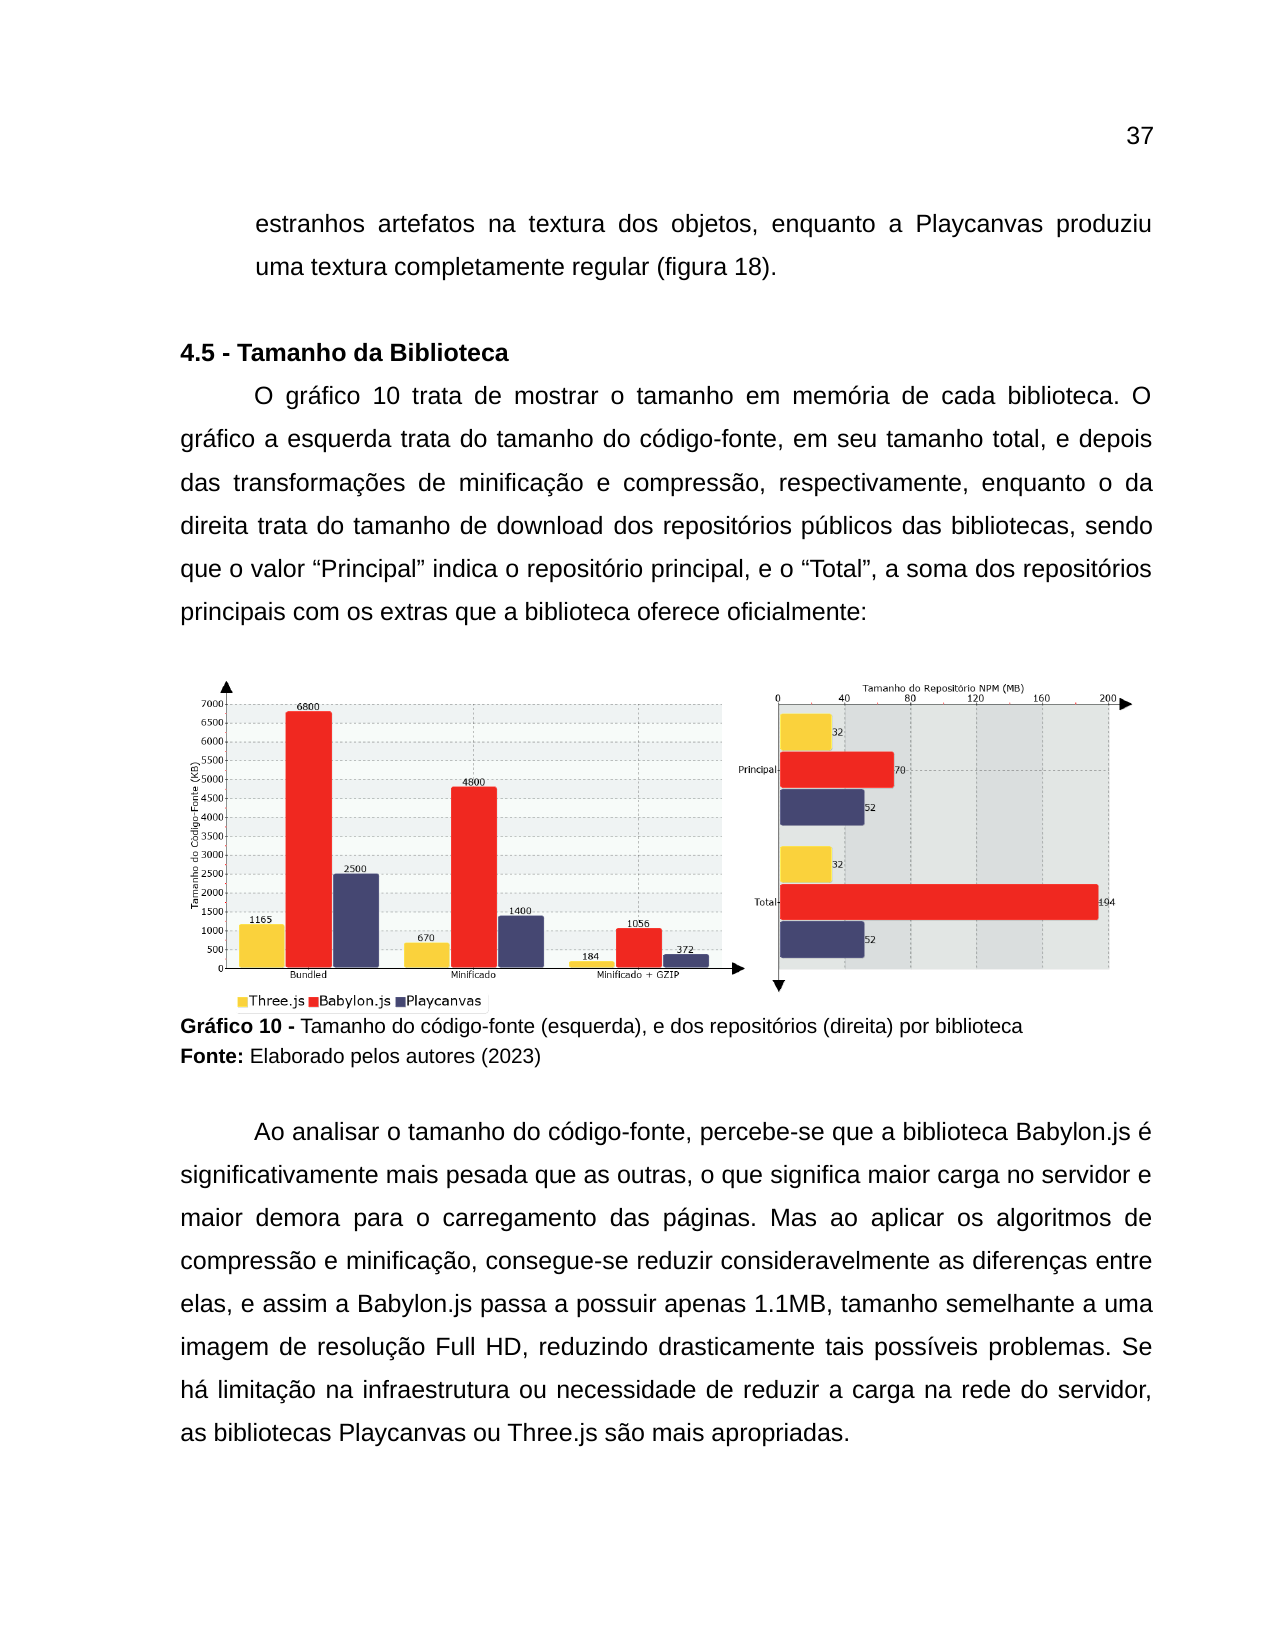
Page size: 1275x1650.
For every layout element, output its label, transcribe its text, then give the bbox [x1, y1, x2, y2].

text O gráfico 10 trata de mostrar o tamanho em memória de cada biblioteca. O gráfico a esquerda trata do tamanho do código-fonte, em seu tamanho total, e depois das transformações de minificação e compressão, respectivamente, enquanto o da direita trata do tamanho de download dos repositórios públicos das bibliotecas, sendo que o valor “Principal” indica o repositório principal, e o “Total”, a soma dos repositórios principais com os extras que a biblioteca oferece oficialmente: [180, 381, 1154, 626]
text Gráfico 10 - Tamanho do código-fonte (esquerda), e dos repositórios (direita) por biblioteca [180, 1014, 1154, 1038]
list estranhos artefatos na textura dos objetos, enquanto a Playcanvas produziu uma textura completamente regular (figura 18). [218, 209, 1154, 281]
subtitle 4.5 - Tamanho da Biblioteca [180, 338, 1154, 367]
text Fonte: Elaborado pelos autores (2023) [180, 1043, 1154, 1067]
picture [180, 670, 1154, 1014]
text Ao analisar o tamanho do código-fonte, percebe-se que a biblioteca Babylon.js é significativamente mais pesada que as outras, o que significa maior carga no servidor e maior demora para o carregamento das páginas. Mas ao aplicar os algoritmos de compressão e minificação, consegue-se reduzir consideravelmente as diferenças entre elas, e assim a Babylon.js passa a possuir apenas 1.1MB, tamanho semelhante a uma imagem de resolução Full HD, reduzindo drasticamente tais possíveis problemas. Se há limitação na infraestrutura ou necessidade de reduzir a carga na rede do servidor, as bibliotecas Playcanvas ou Three.js são mais apropriadas. [180, 1117, 1154, 1447]
